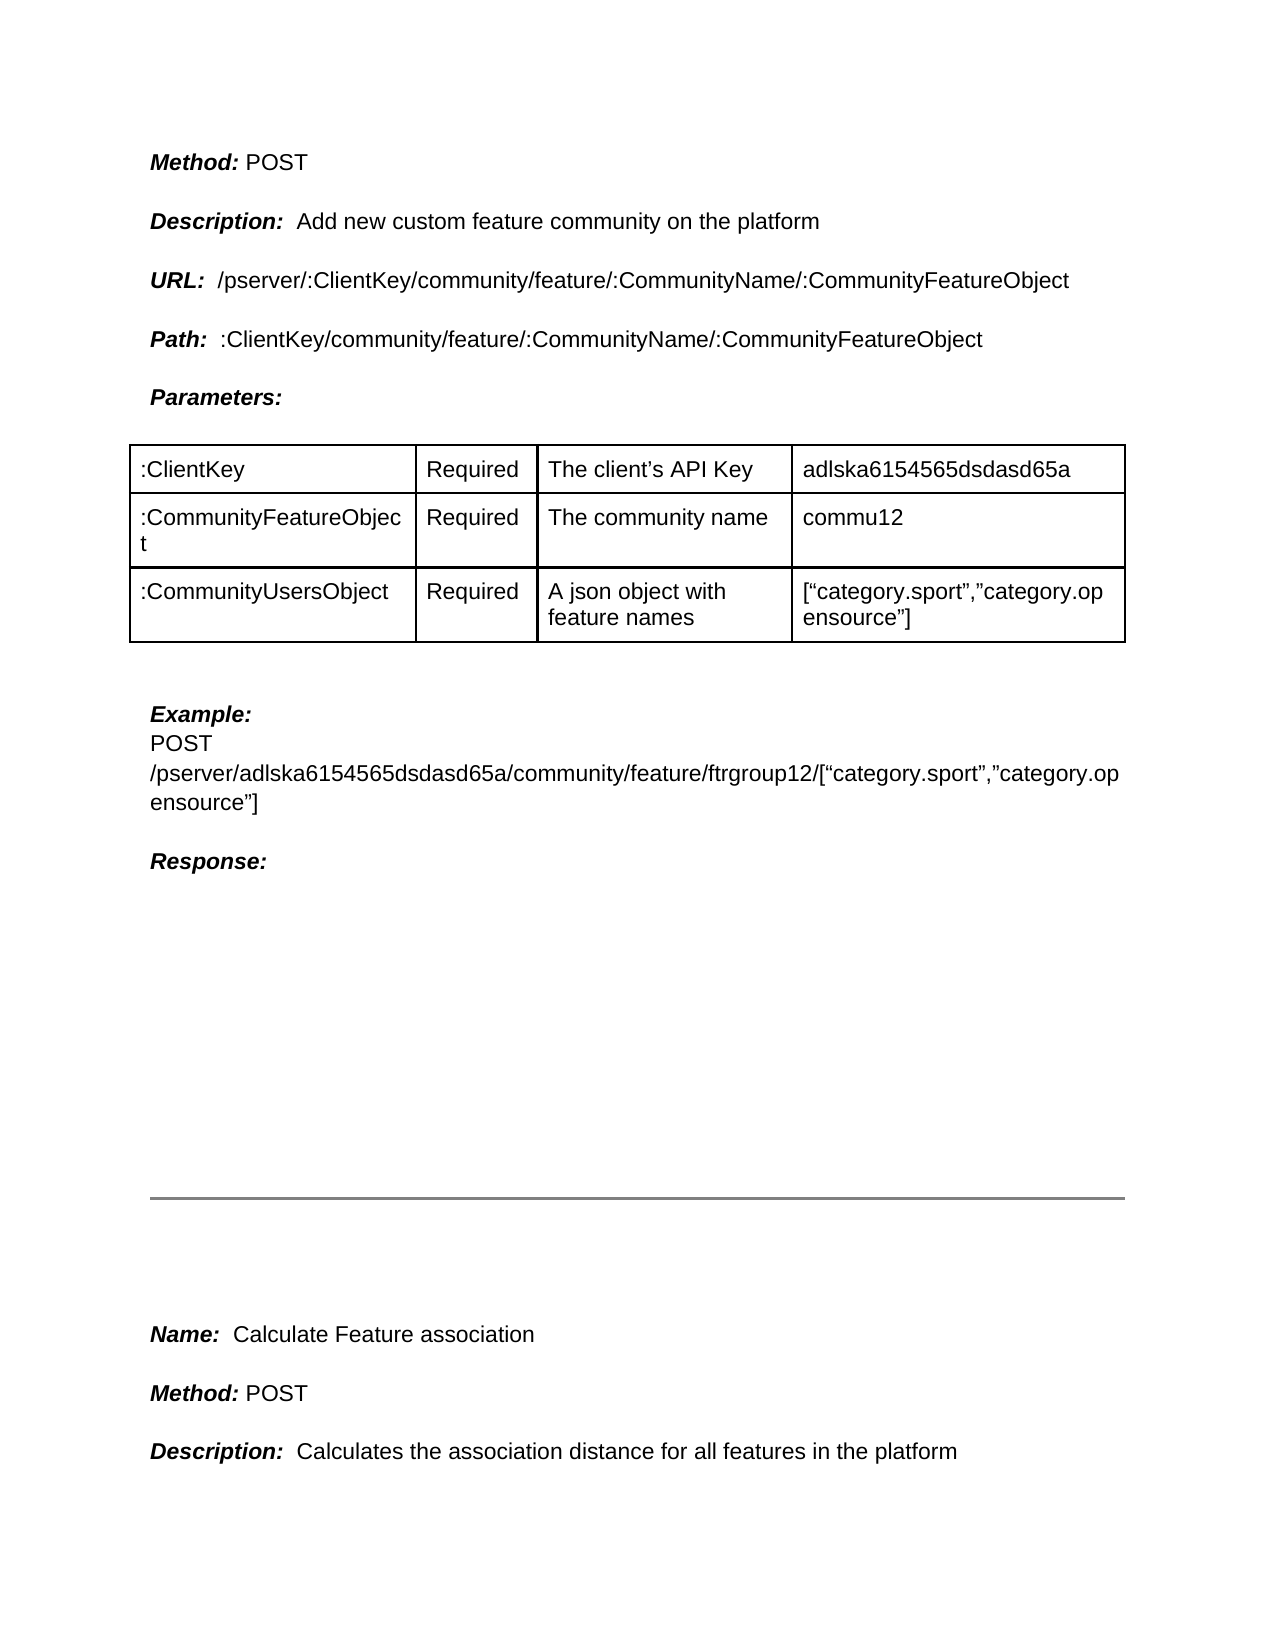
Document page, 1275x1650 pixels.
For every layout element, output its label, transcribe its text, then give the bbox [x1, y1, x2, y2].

text Method: POST [150, 150, 1125, 176]
text Method: POST [150, 1380, 1125, 1406]
text Response: [150, 848, 1125, 874]
table_header The client’s API Key [539, 446, 791, 492]
text Name: Calculate Feature association [150, 1321, 1125, 1347]
text Example: [150, 701, 1125, 727]
table_cell [“category.sport”,”category.opensource”] [793, 569, 1124, 641]
table_cell :CommunityUsersObject [131, 569, 415, 641]
text URL: /pserver/:ClientKey/community/feature/:CommunityName/:CommunityFeatureObject [150, 267, 1125, 293]
table_header :ClientKey [131, 446, 415, 492]
table_cell The community name [539, 494, 791, 566]
text Description: Calculates the association distance for all features in the platform [150, 1439, 1125, 1464]
text POST /pserver/adlska6154565dsdasd65a/community/feature/ftrgroup12/[“category.sport”,”category.opensource”] [150, 731, 1125, 815]
table_header adlska6154565dsdasd65a [793, 446, 1124, 492]
text Path: :ClientKey/community/feature/:CommunityName/:CommunityFeatureObject [150, 326, 1125, 352]
table_cell :CommunityFeatureObject [131, 494, 415, 566]
table_cell Required [417, 494, 536, 566]
text Parameters: [150, 385, 1125, 411]
table_cell Required [417, 569, 536, 641]
table_header Required [417, 446, 536, 492]
table_cell A json object with feature names [539, 569, 791, 641]
text Description: Add new custom feature community on the platform [150, 209, 1125, 234]
table_cell commu12 [793, 494, 1124, 566]
